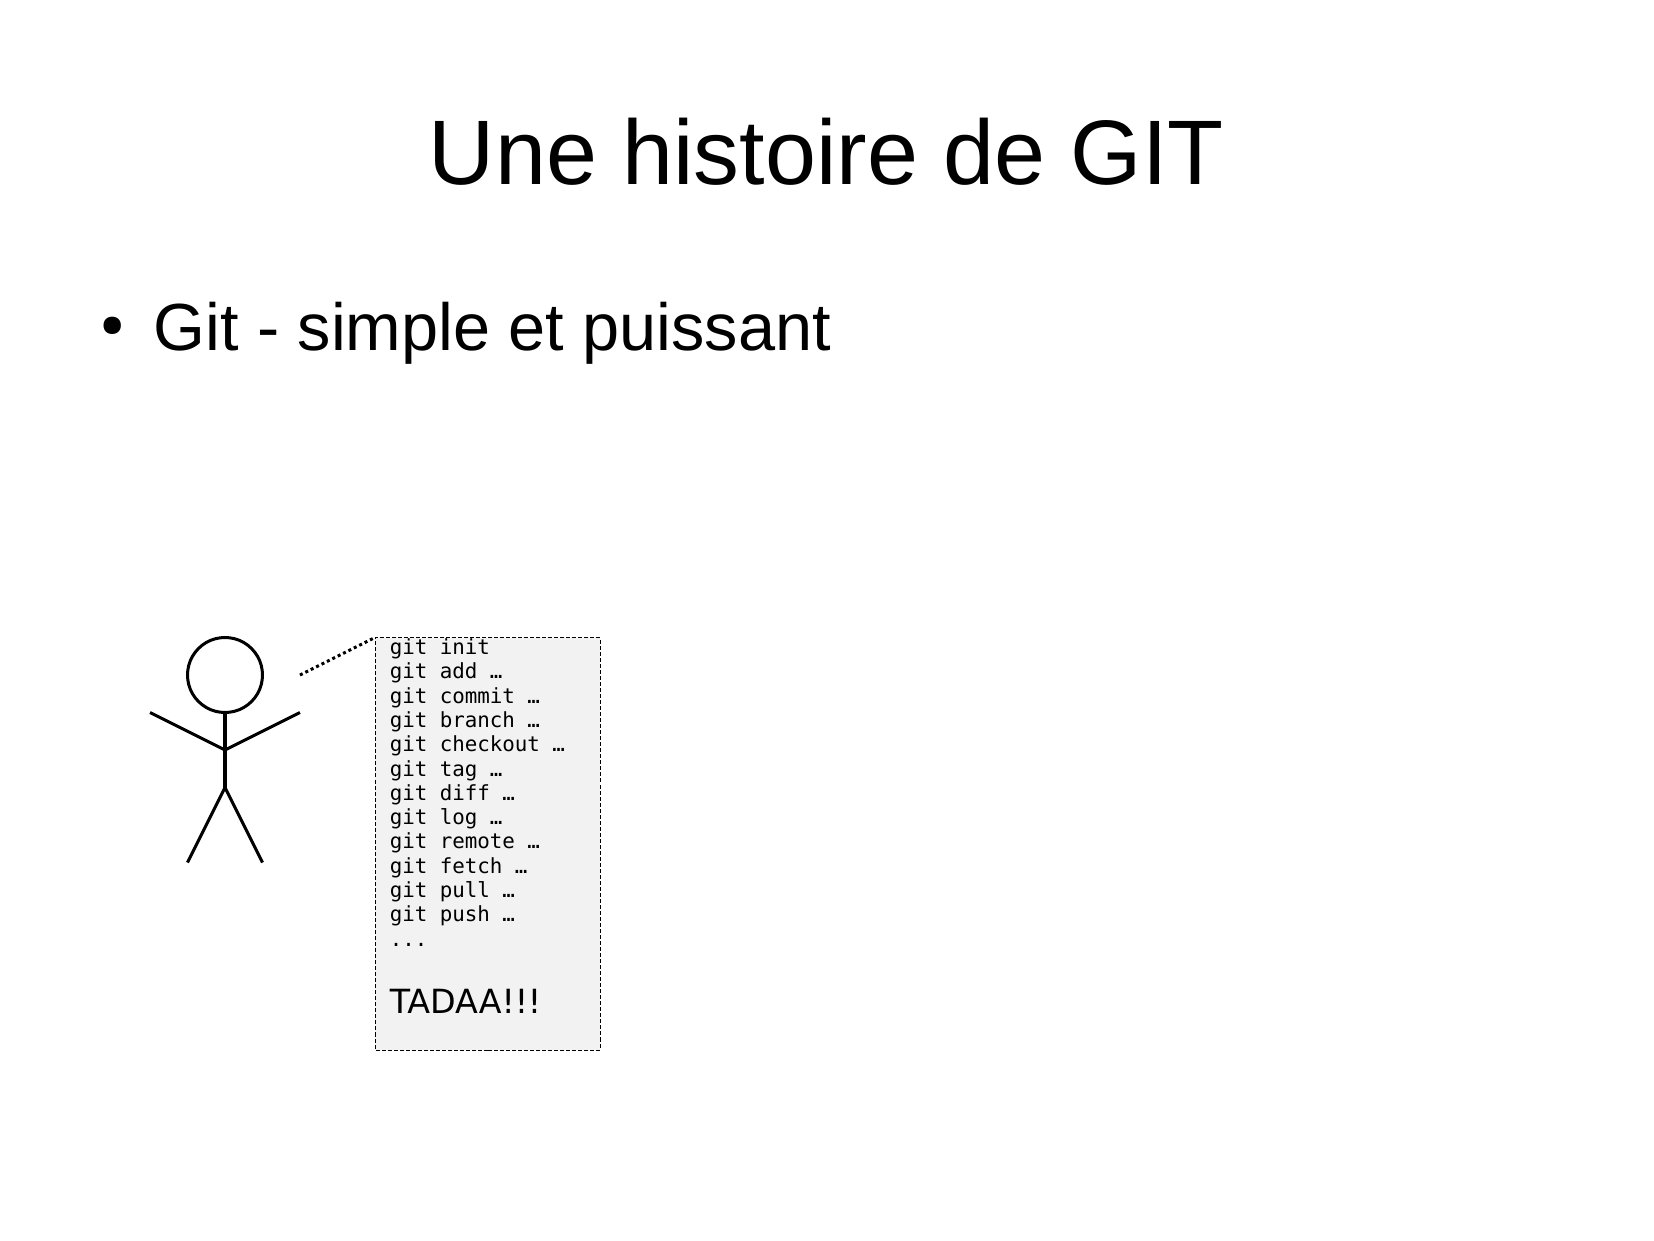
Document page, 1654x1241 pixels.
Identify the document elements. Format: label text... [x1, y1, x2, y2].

text_box [375, 637, 601, 1051]
list Git - simple et puissant [82, 290, 1571, 1010]
text_box git init git add … git commit … git branch … git checkout … git tag … git diff … git log … git remote … git fetch … git pull … git push … ... [375, 628, 581, 959]
text_box TADAA!!! [375, 975, 557, 1029]
title Une histoire de GIT [82, 49, 1571, 257]
